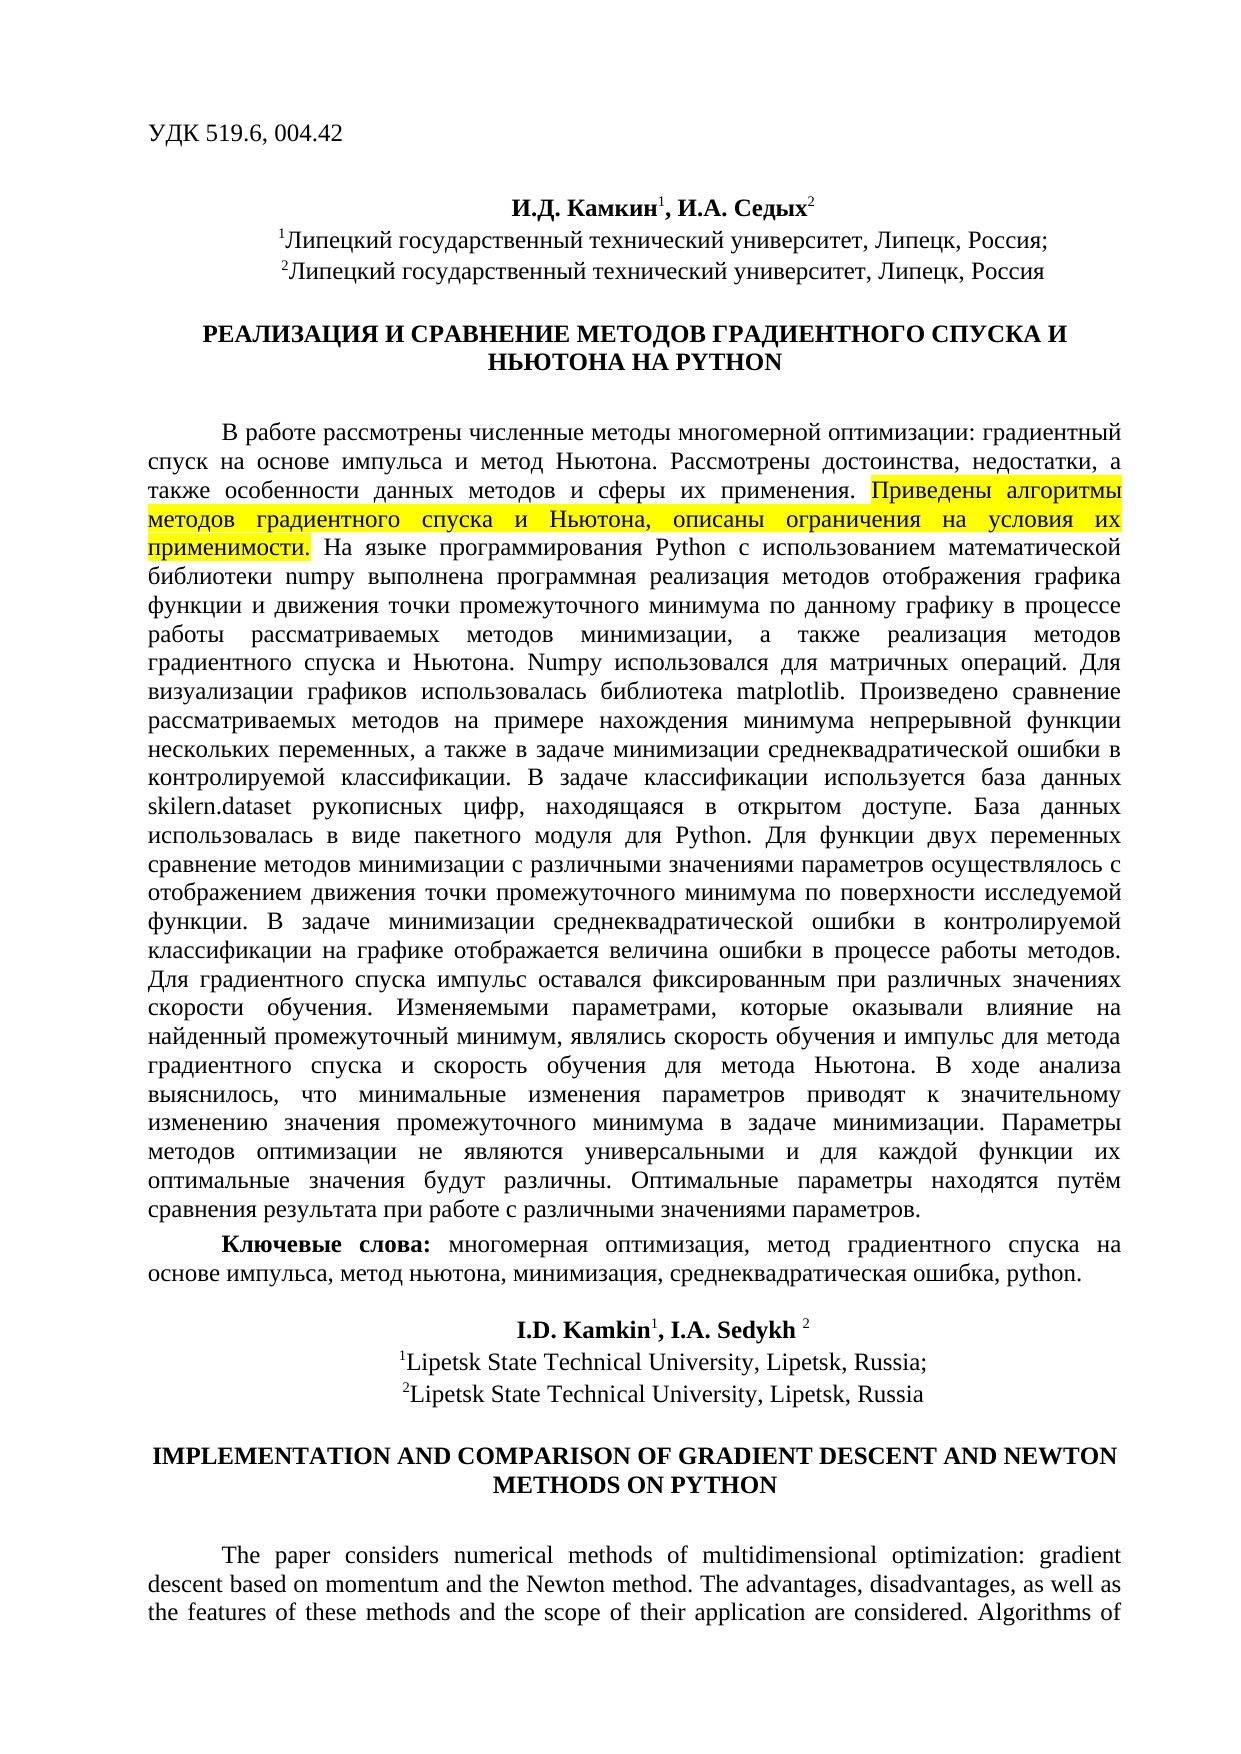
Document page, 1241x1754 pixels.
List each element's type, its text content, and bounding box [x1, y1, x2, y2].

text И.Д. Камкин1, И.А. Седых2 [148, 193, 1122, 222]
text implementation and comparison of gradient descent and Newton methods on python [148, 1441, 1122, 1499]
text 1Липецкий государственный технический университет, Липецк, Россия; [148, 225, 1122, 253]
text УДК 519.6, 004.42 [148, 118, 1122, 147]
text I.D. Kamkin1, I.A. Sedykh 2 [148, 1315, 1122, 1344]
text The paper considers numerical methods of multidimensional optimization: gradient descent based on momentum and the Newton method. The advantages, disadvantages, as well as the features of these methods and the scope of their application are considered. Algorithms of [148, 1540, 1122, 1626]
text 2Липецкий государственный технический университет, Липецк, Россия [148, 256, 1122, 285]
text реализация и сравнение методов градиентного спуска и ньютона на python [148, 319, 1122, 376]
text 1Lipetsk State Technical University, Lipetsk, Russia; [148, 1347, 1122, 1376]
text Ключевые слова: многомерная оптимизация, метод градиентного спуска на основе импульса, метод ньютона, минимизация, среднеквадратическая ошибка, python. [148, 1229, 1122, 1287]
text 2Lipetsk State Technical University, Lipetsk, Russia [148, 1379, 1122, 1408]
text В работе рассмотрены численные методы многомерной оптимизации: градиентный спуск на основе импульса и метод Ньютона. Рассмотрены достоинства, недостатки, а также особенности данных методов и сферы их применения. Приведены алгоритмы методов градиентного спуска и Ньютона, описаны ограничения на условия их применимости. На языке программирования Python с использованием математической библиотеки numpy выполнена программная реализация методов отображения графика функции и движения точки промежуточного минимума по данному графику в процессе работы рассматриваемых методов минимизации, а также реализация методов градиентного спуска и Ньютона. Numpy использовался для матричных операций. Для визуализации графиков использовалась библиотека matplotlib. Произведено сравнение рассматриваемых методов на примере нахождения минимума непрерывной функции нескольких переменных, а также в задаче минимизации среднеквадратической ошибки в контролируемой классификации. В задаче классификации используется база данных skilern.dataset рукописных цифр, находящаяся в открытом доступе. База данных использовалась в виде пакетного модуля для Python. Для функции двух переменных сравнение методов минимизации с различными значениями параметров осуществлялось с отображением движения точки промежуточного минимума по поверхности исследуемой функции. В задаче минимизации среднеквадратической ошибки в контролируемой классификации на графике отображается величина ошибки в процессе работы методов. Для градиентного спуска импульс оставался фиксированным при различных значениях скорости обучения. Изменяемыми параметрами, которые оказывали влияние на найденный промежуточный минимум, являлись скорость обучения и импульс для метода градиентного спуска и скорость обучения для метода Ньютона. В ходе анализа выяснилось, что минимальные изменения параметров приводят к значительному изменению значения промежуточного минимума в задаче минимизации. Параметры методов оптимизации не являются универсальными и для каждой функции их оптимальные значения будут различны. Оптимальные параметры находятся путём сравнения результата при работе с различными значениями параметров. [148, 417, 1122, 1222]
